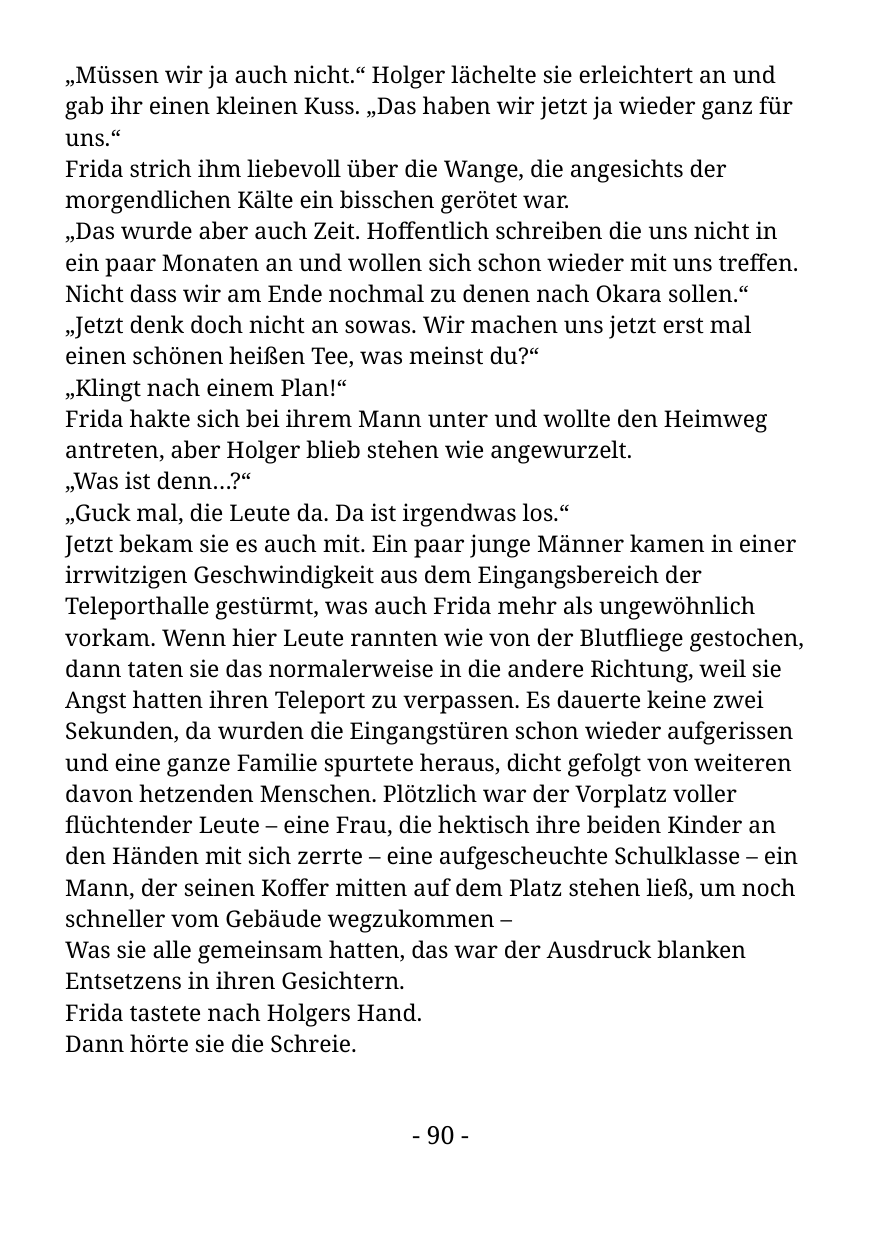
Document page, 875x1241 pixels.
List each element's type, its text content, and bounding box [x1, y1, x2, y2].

text „Müssen wir ja auch nicht.“ Holger lächelte sie erleichtert an und gab ihr einen kleinen Kuss. „Das haben wir jetzt ja wieder ganz für uns.“ Frida strich ihm liebevoll über die Wange, die angesichts der morgendlichen Kälte ein bisschen gerötet war. „Das wurde aber auch Zeit. Hoffentlich schreiben die uns nicht in ein paar Monaten an und wollen sich schon wieder mit uns treffen. Nicht dass wir am Ende nochmal zu denen nach Okara sollen.“ „Jetzt denk doch nicht an sowas. Wir machen uns jetzt erst mal einen schönen heißen Tee, was meinst du?“ „Klingt nach einem Plan!“ Frida hakte sich bei ihrem Mann unter und wollte den Heimweg antreten, aber Holger blieb stehen wie angewurzelt. „Was ist denn…?“ „Guck mal, die Leute da. Da ist irgendwas los.“ Jetzt bekam sie es auch mit. Ein paar junge Männer kamen in einer irrwitzigen Geschwindigkeit aus dem Eingangsbereich der Teleporthalle gestürmt, was auch Frida mehr als ungewöhnlich vorkam. Wenn hier Leute rannten wie von der Blutfliege gestochen, dann taten sie das normalerweise in die andere Richtung, weil sie Angst hatten ihren Teleport zu verpassen. Es dauerte keine zwei Sekunden, da wurden die Eingangstüren schon wieder aufgerissen und eine ganze Familie spurtete heraus, dicht gefolgt von weiteren davon hetzenden Menschen. Plötzlich war der Vorplatz voller flüchtender Leute – eine Frau, die hektisch ihre beiden Kinder an den Händen mit sich zerrte – eine aufgescheuchte Schulklasse – ein Mann, der seinen Koffer mitten auf dem Platz stehen ließ, um noch schneller vom Gebäude wegzukommen – Was sie alle gemeinsam hatten, das war der Ausdruck blanken Entsetzens in ihren Gesichtern. Frida tastete nach Holgers Hand. Dann hörte sie die Schreie. [65, 59, 809, 1059]
